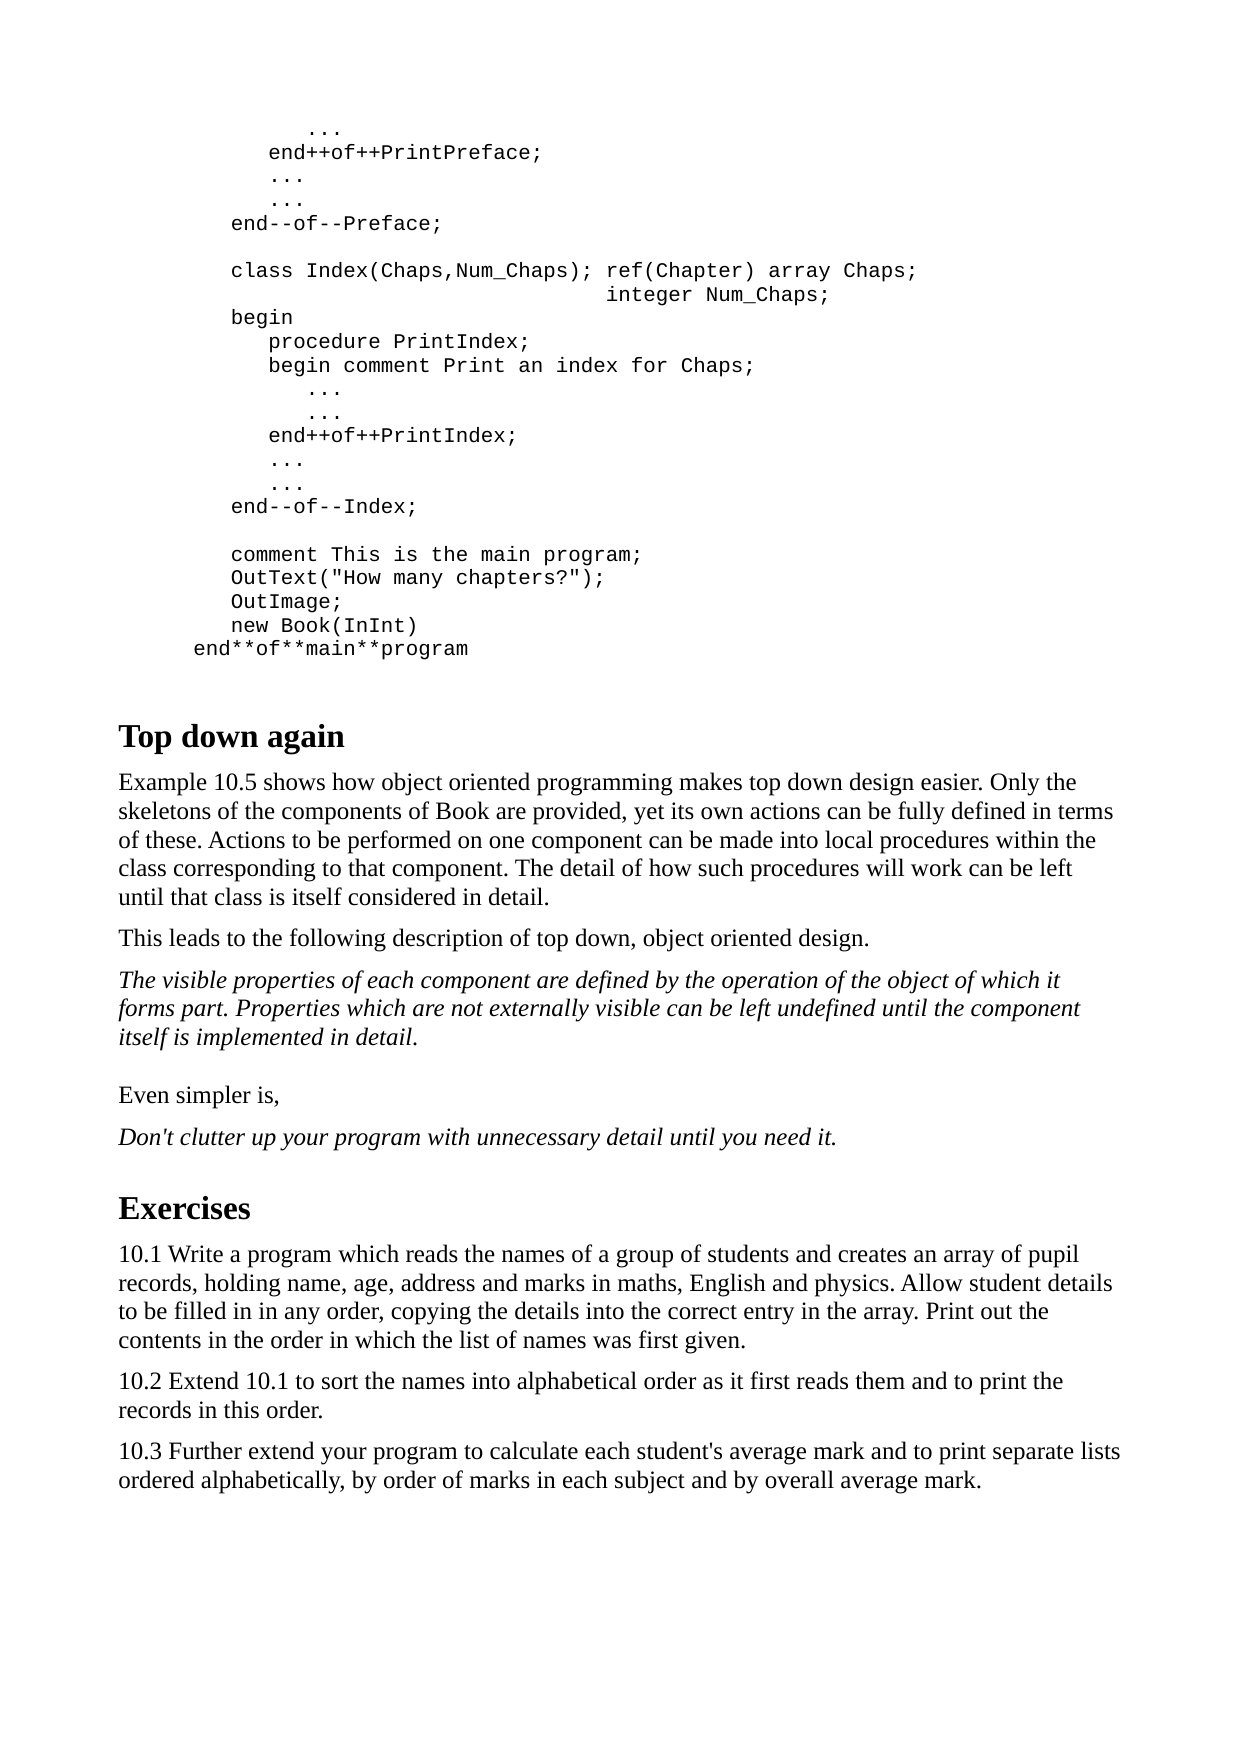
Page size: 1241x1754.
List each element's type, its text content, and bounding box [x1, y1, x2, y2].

subtitle Top down again [118, 716, 1122, 755]
text begin [118, 307, 1122, 331]
text integer Num_Chaps; [118, 284, 1122, 307]
text 10.2 Extend 10.1 to sort the names into alphabetical order as it first reads them and to print the records in this order. [118, 1366, 1122, 1424]
text Example 10.5 shows how object oriented programming makes top down design easier. Only the skeletons of the components of Book are provided, yet its own actions can be fully defined in terms of these. Actions to be performed on one component can be made into local procedures within the class corresponding to that component. The detail of how such procedures will work can be left until that class is itself considered in detail. [118, 767, 1122, 911]
text class Index(Chaps,Num_Chaps); ref(Chapter) array Chaps; [118, 260, 1122, 284]
text Even simpler is, [118, 1081, 1122, 1109]
text ... [118, 473, 1122, 496]
text ... [118, 189, 1122, 213]
text comment This is the main program; [118, 544, 1122, 567]
text OutImage; [118, 591, 1122, 615]
text end--of--Preface; [118, 213, 1122, 236]
text 10.1 Write a program which reads the names of a group of students and creates an array of pupil records, holding name, age, address and marks in maths, English and physics. Allow student details to be filled in in any order, copying the details into the correct entry in the array. Print out the contents in the order in which the list of names was first given. [118, 1239, 1122, 1354]
text 10.3 Further extend your program to calculate each student's average mark and to print separate lists ordered alphabetically, by order of marks in each subject and by overall average mark. [118, 1436, 1122, 1494]
text ... [118, 449, 1122, 473]
text ... [118, 165, 1122, 189]
text This leads to the following description of top down, object oriented design. [118, 923, 1122, 952]
text ... [118, 402, 1122, 426]
text ... [118, 378, 1122, 402]
text new Book(InInt) [118, 615, 1122, 638]
text end**of**main**program [118, 638, 1122, 662]
subtitle Exercises [118, 1188, 1122, 1226]
text end++of++PrintIndex; [118, 426, 1122, 449]
text begin comment Print an index for Chaps; [118, 354, 1122, 378]
text ... [118, 118, 1122, 142]
text procedure PrintIndex; [118, 331, 1122, 354]
text OutText("How many chapters?"); [118, 567, 1122, 591]
text end++of++PrintPreface; [118, 142, 1122, 165]
text The visible properties of each component are defined by the operation of the object of which it forms part. Properties which are not externally visible can be left undefined until the component itself is implemented in detail. [118, 965, 1122, 1051]
text Don't clutter up your program with unnecessary detail until you need it. [118, 1122, 1122, 1151]
text end--of--Index; [118, 496, 1122, 520]
